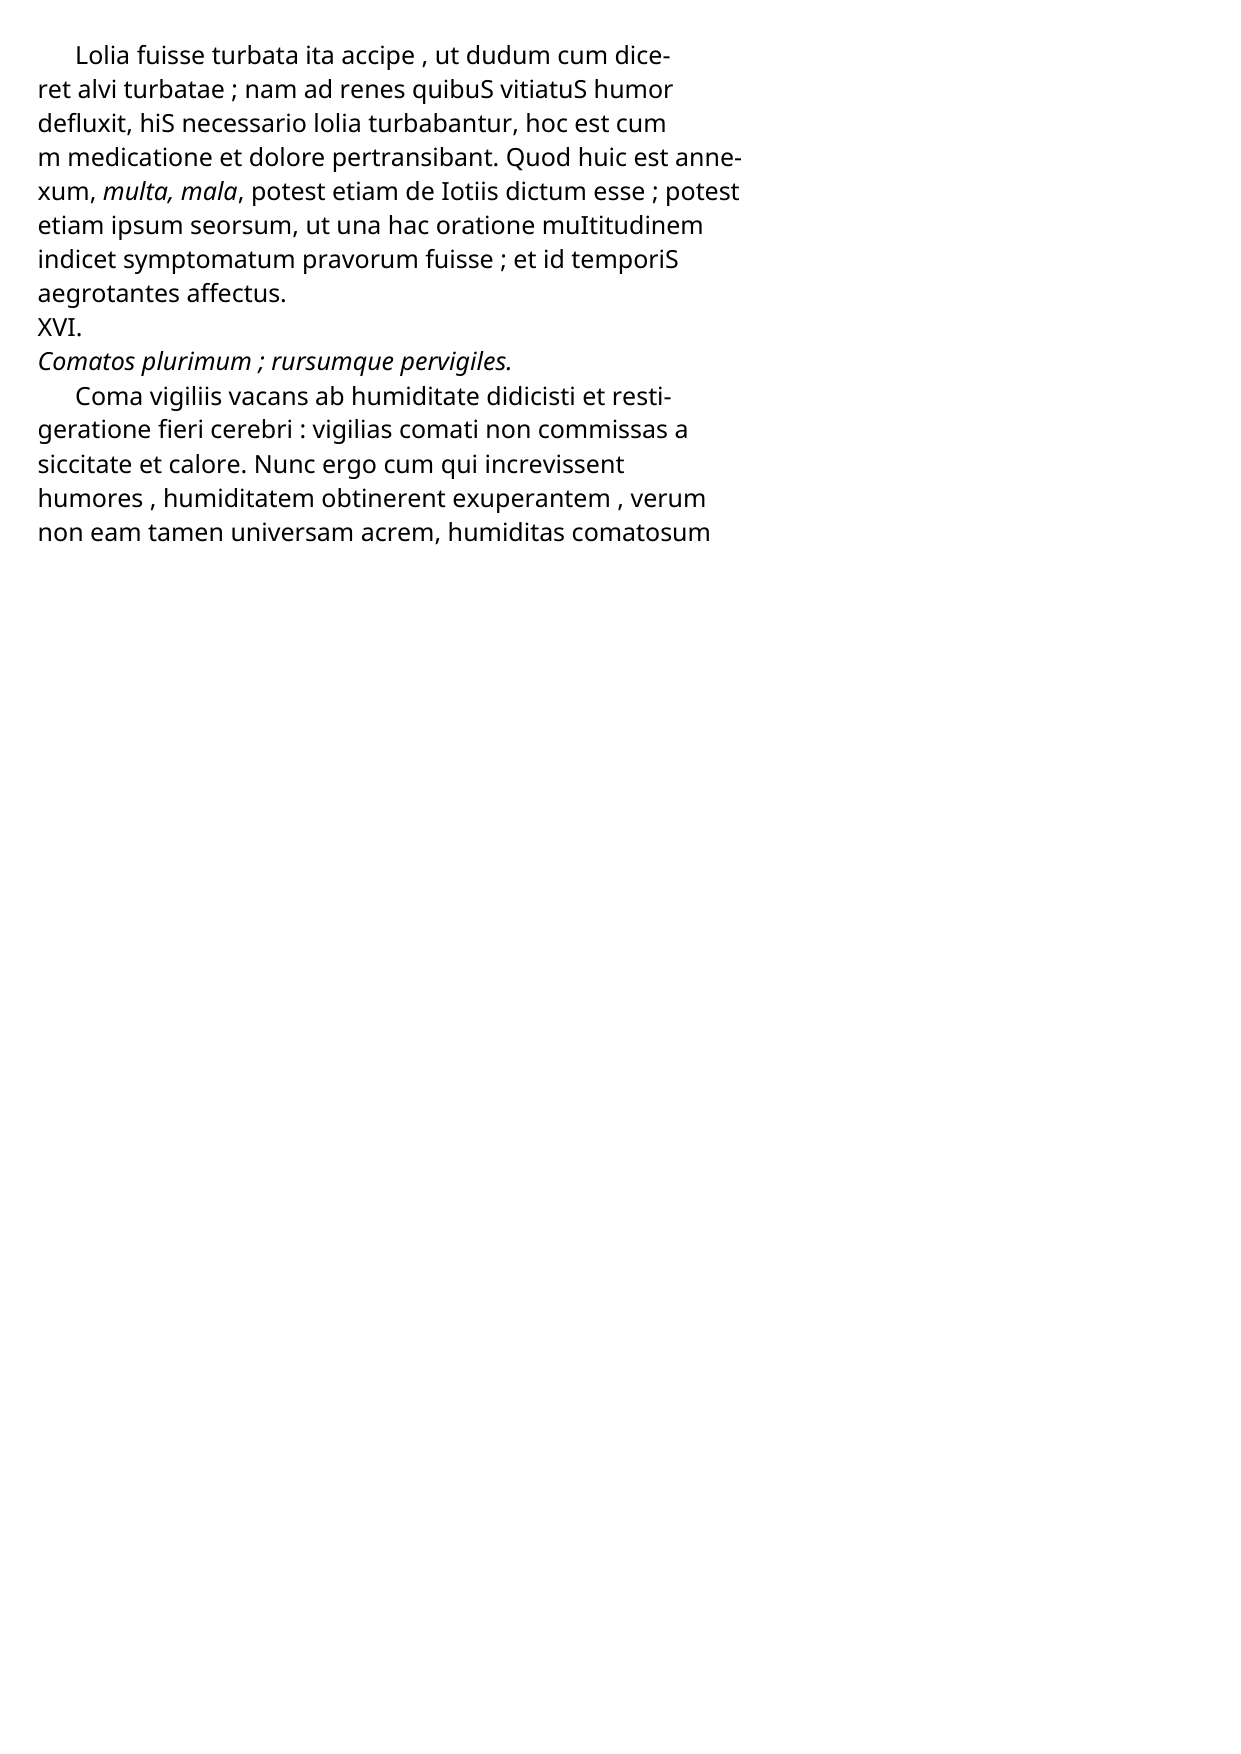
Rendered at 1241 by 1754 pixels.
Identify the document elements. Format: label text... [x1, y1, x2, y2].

text XVI. [37, 310, 1203, 344]
text Coma vigiliis vacans ab humiditate didicisti et resti- geratione fieri cerebri : vigilias comati non commissas a siccitate et calore. Nunc ergo cum qui increvissent humores , humiditatem obtinerent exuperantem , verum non eam tamen universam acrem, humiditas comatosum [37, 378, 1203, 548]
text Lolia fuisse turbata ita accipe , ut dudum cum dice- ret alvi turbatae ; nam ad renes quibuS vitiatuS humor defluxit, hiS necessario lolia turbabantur, hoc est cum m medicatione et dolore pertransibant. Quod huic est anne- xum, multa, mala, potest etiam de Iotiis dictum esse ; potest etiam ipsum seorsum, ut una hac oratione muItitudinem indicet symptomatum pravorum fuisse ; et id temporiS aegrotantes affectus. [37, 37, 1203, 310]
text Comatos plurimum ; rursumque pervigiles. [37, 344, 1203, 378]
